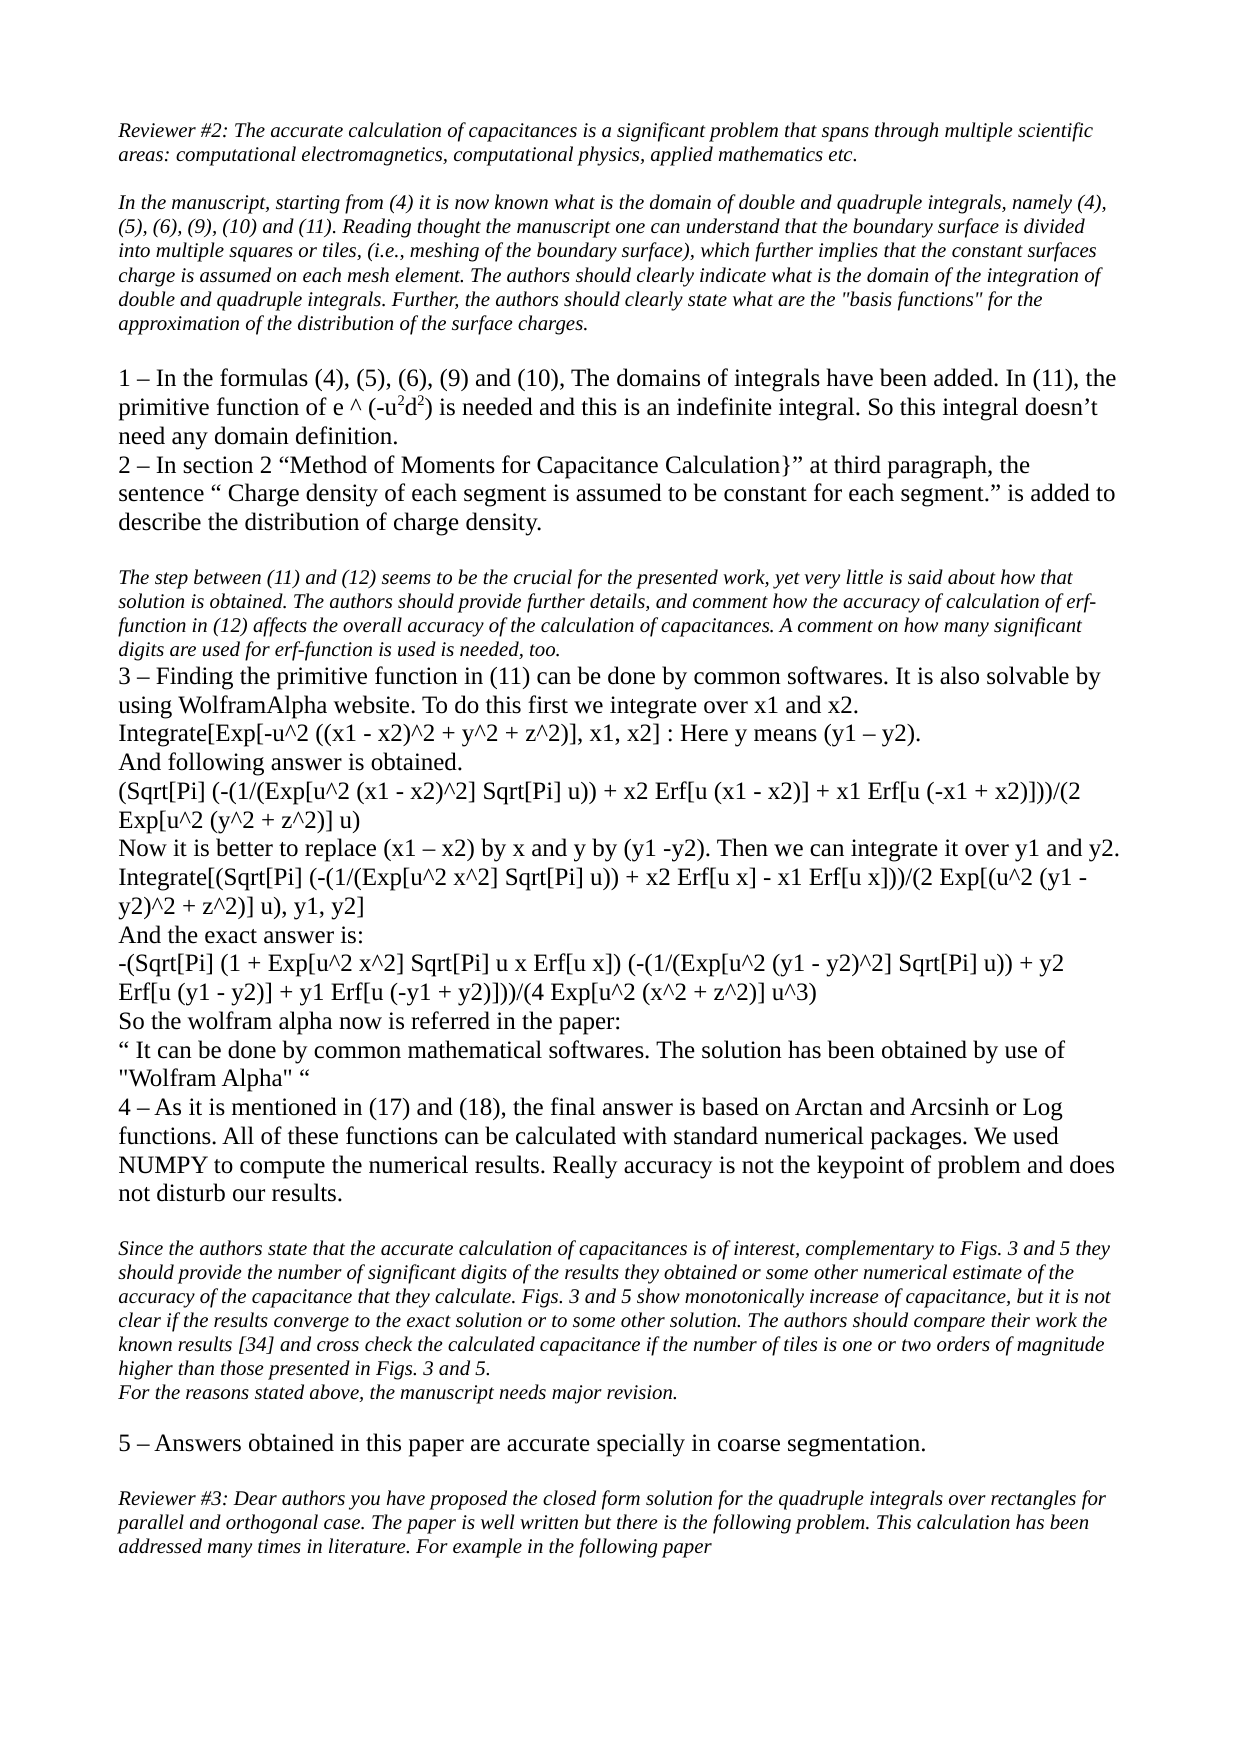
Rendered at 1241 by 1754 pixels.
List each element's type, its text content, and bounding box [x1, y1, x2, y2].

text -(Sqrt[Pi] (1 + Exp[u^2 x^2] Sqrt[Pi] u x Erf[u x]) (-(1/(Exp[u^2 (y1 - y2)^2] Sqrt[Pi] u)) + y2 Erf[u (y1 - y2)] + y1 Erf[u (-y1 + y2)]))/(4 Exp[u^2 (x^2 + z^2)] u^3) [118, 948, 1122, 1006]
text Now it is better to replace (x1 – x2) by x and y by (y1 -y2). Then we can integrate it over y1 and y2. [118, 833, 1122, 862]
text And following answer is obtained. [118, 747, 1122, 776]
text 5 – Answers obtained in this paper are accurate specially in coarse segmentation. [118, 1428, 1122, 1457]
text Since the authors state that the accurate calculation of capacitances is of interest, complementary to Figs. 3 and 5 they should provide the number of significant digits of the results they obtained or some other numerical estimate of the accuracy of the capacitance that they calculate. Figs. 3 and 5 show monotonically increase of capacitance, but it is not clear if the results converge to the exact solution or to some other solution. The authors should compare their work the known results [34] and cross check the calculated capacitance if the number of tiles is one or two orders of magnitude higher than those presented in Figs. 3 and 5. [118, 1236, 1122, 1380]
text (Sqrt[Pi] (-(1/(Exp[u^2 (x1 - x2)^2] Sqrt[Pi] u)) + x2 Erf[u (x1 - x2)] + x1 Erf[u (-x1 + x2)]))/(2 Exp[u^2 (y^2 + z^2)] u) [118, 776, 1122, 833]
text Integrate[Exp[-u^2 ((x1 - x2)^2 + y^2 + z^2)], x1, x2] : Here y means (y1 – y2). [118, 718, 1122, 747]
text 4 – As it is mentioned in (17) and (18), the final answer is based on Arctan and Arcsinh or Log functions. All of these functions can be calculated with standard numerical packages. We used NUMPY to compute the numerical results. Really accuracy is not the keypoint of problem and does not disturb our results. [118, 1092, 1122, 1207]
text 3 – Finding the primitive function in (11) can be done by common softwares. It is also solvable by using WolframAlpha website. To do this first we integrate over x1 and x2. [118, 661, 1122, 718]
text “ It can be done by common mathematical softwares. The solution has been obtained by use of "Wolfram Alpha" “ [118, 1035, 1122, 1092]
text So the wolfram alpha now is referred in the paper: [118, 1006, 1122, 1035]
text The step between (11) and (12) seems to be the crucial for the presented work, yet very little is said about how that solution is obtained. The authors should provide further details, and comment how the accuracy of calculation of erf-function in (12) affects the overall accuracy of the calculation of capacitances. A comment on how many significant digits are used for erf-function is used is needed, too. [118, 565, 1122, 661]
text Reviewer #2: The accurate calculation of capacitances is a significant problem that spans through multiple scientific areas: computational electromagnetics, computational physics, applied mathematics etc. [118, 118, 1122, 166]
text Integrate[(Sqrt[Pi] (-(1/(Exp[u^2 x^2] Sqrt[Pi] u)) + x2 Erf[u x] - x1 Erf[u x]))/(2 Exp[(u^2 (y1 - y2)^2 + z^2)] u), y1, y2] [118, 862, 1122, 920]
text And the exact answer is: [118, 920, 1122, 948]
text 1 – In the formulas (4), (5), (6), (9) and (10), The domains of integrals have been added. In (11), the primitive function of e ^ (-u2d2) is needed and this is an indefinite integral. So this integral doesn’t need any domain definition. [118, 363, 1122, 450]
text 2 – In section 2 “Method of Moments for Capacitance Calculation}” at third paragraph, the sentence “ Charge density of each segment is assumed to be constant for each segment.” is added to describe the distribution of charge density. [118, 450, 1122, 536]
text In the manuscript, starting from (4) it is now known what is the domain of double and quadruple integrals, namely (4), (5), (6), (9), (10) and (11). Reading thought the manuscript one can understand that the boundary surface is divided into multiple squares or tiles, (i.e., meshing of the boundary surface), which further implies that the constant surfaces charge is assumed on each mesh element. The authors should clearly indicate what is the domain of the integration of double and quadruple integrals. Further, the authors should clearly state what are the "basis functions" for the approximation of the distribution of the surface charges. [118, 190, 1122, 335]
text Reviewer #3: Dear authors you have proposed the closed form solution for the quadruple integrals over rectangles for parallel and orthogonal case. The paper is well written but there is the following problem. This calculation has been addressed many times in literature. For example in the following paper [118, 1486, 1122, 1558]
text For the reasons stated above, the manuscript needs major revision. [118, 1380, 1122, 1404]
